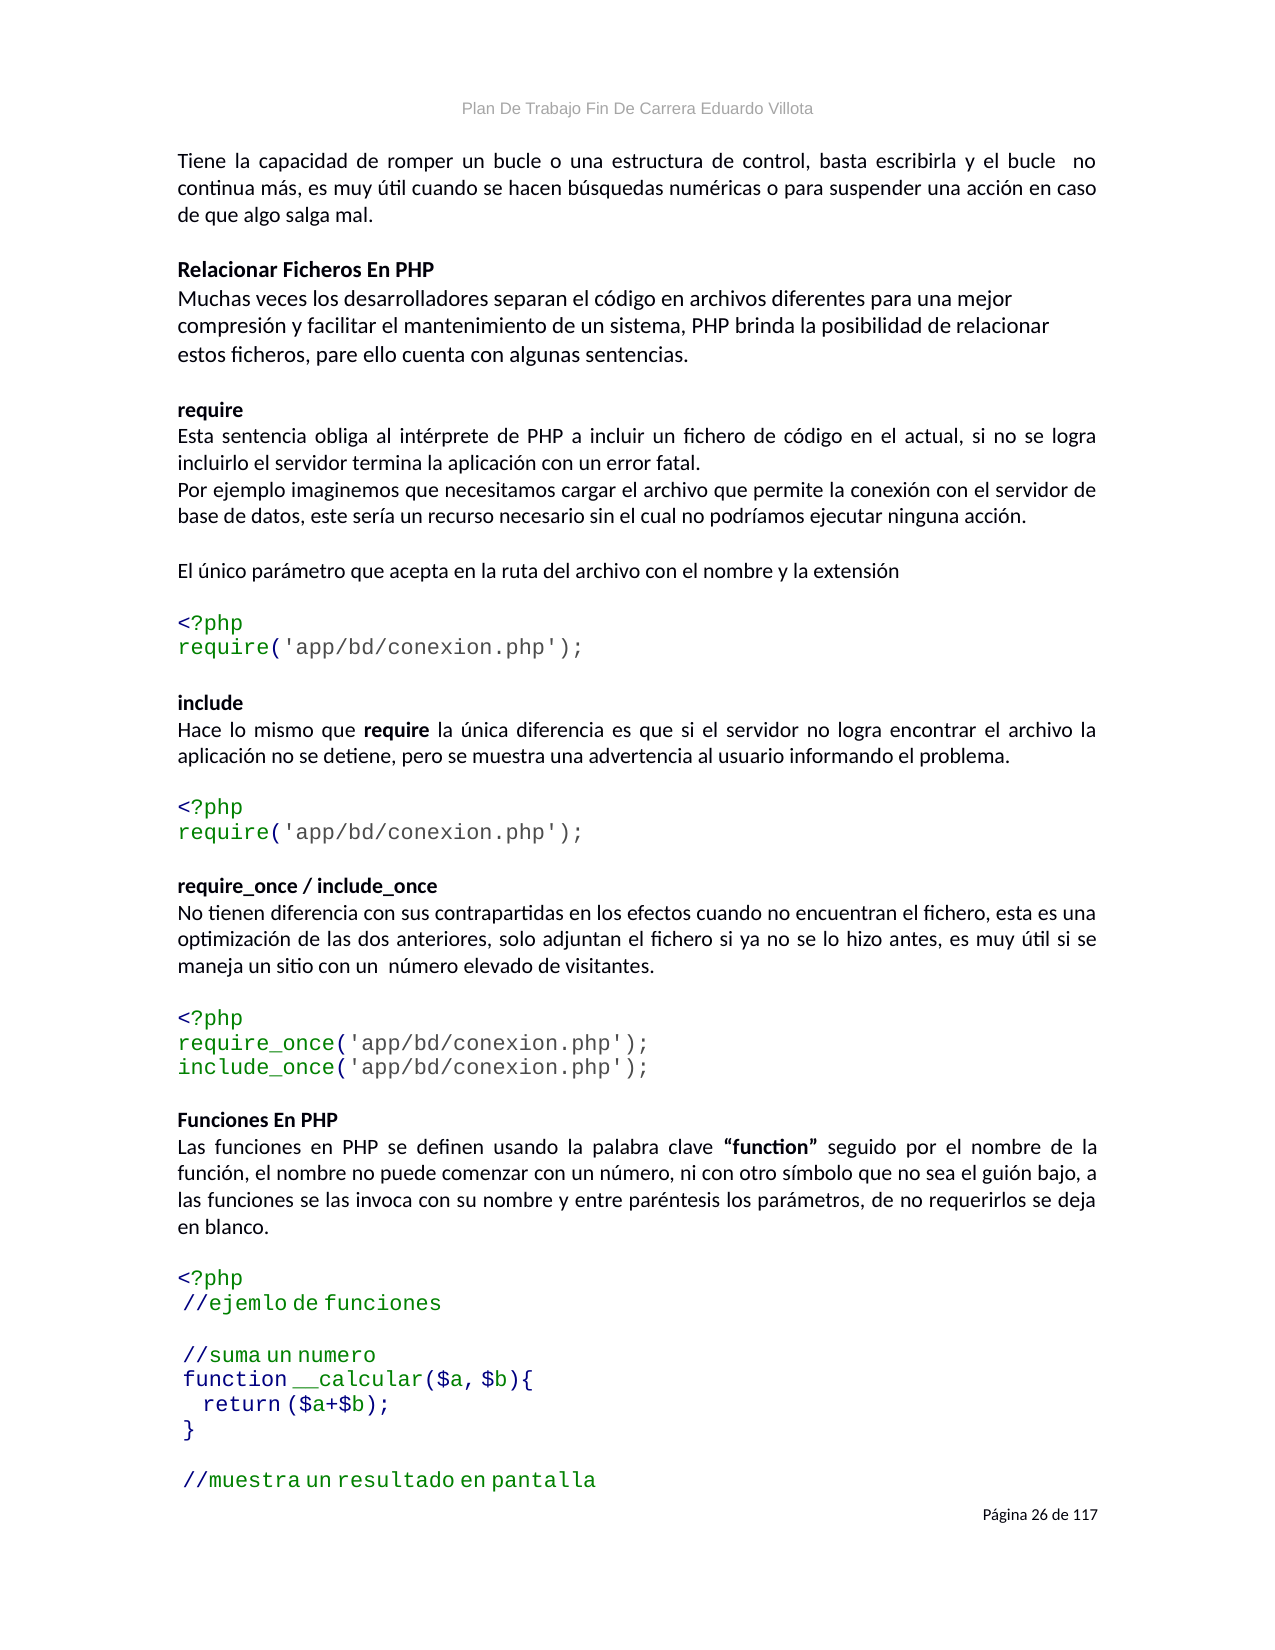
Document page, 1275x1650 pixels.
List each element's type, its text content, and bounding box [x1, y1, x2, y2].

text require [177, 396, 1098, 422]
text <?php [177, 796, 1098, 821]
text Las funciones en PHP se definen usando la palabra clave “function” seguido por el nombre de la función, el nombre no puede comenzar con un número, ni con otro símbolo que no sea el guión bajo, a las funciones se las invoca con su nombre y entre paréntesis los parámetros, de no requerirlos se deja en blanco. [177, 1133, 1098, 1239]
text Muchas veces los desarrolladores separan el código en archivos diferentes para una mejor compresión y facilitar el mantenimiento de un sistema, PHP brinda la posibilidad de relacionar estos ficheros, pare ello cuenta con algunas sentencias. [177, 284, 1098, 368]
text Tiene la capacidad de romper un bucle o una estructura de control, basta escribirla y el bucle no continua más, es muy útil cuando se hacen búsquedas numéricas o para suspender una acción en caso de que algo salga mal. [177, 148, 1098, 228]
text } [177, 1418, 1098, 1443]
text //suma un numero [177, 1344, 1098, 1368]
text include_once('app/bd/conexion.php'); [177, 1057, 1098, 1081]
text require('app/bd/conexion.php'); [177, 821, 1098, 846]
text //muestra un resultado en pantalla [177, 1469, 1098, 1494]
text <?php [177, 612, 1098, 637]
text include [177, 689, 1098, 716]
text Por ejemplo imaginemos que necesitamos cargar el archivo que permite la conexión con el servidor de base de datos, este sería un recurso necesario sin el cual no podríamos ejecutar ninguna acción. [177, 476, 1098, 529]
text Hace lo mismo que require la única diferencia es que si el servidor no logra encontrar el archivo la aplicación no se detiene, pero se muestra una advertencia al usuario informando el problema. [177, 716, 1098, 769]
text require('app/bd/conexion.php'); [177, 637, 1098, 661]
text function __calcular($a, $b){ [177, 1368, 1098, 1393]
text Relacionar Ficheros En PHP [177, 256, 1098, 284]
text Esta sentencia obliga al intérprete de PHP a incluir un fichero de código en el actual, si no se logra incluirlo el servidor termina la aplicación con un error fatal. [177, 422, 1098, 476]
text Funciones En PHP [177, 1106, 1098, 1133]
text <?php [177, 1007, 1098, 1032]
text //ejemlo de funciones [177, 1292, 1098, 1317]
text require_once / include_once [177, 872, 1098, 899]
text require_once('app/bd/conexion.php'); [177, 1032, 1098, 1057]
text <?php [177, 1267, 1098, 1292]
text El único parámetro que acepta en la ruta del archivo con el nombre y la extensión [177, 557, 1098, 584]
text No tienen diferencia con sus contrapartidas en los efectos cuando no encuentran el fichero, esta es una optimización de las dos anteriores, solo adjuntan el fichero si ya no se lo hizo antes, es muy útil si se maneja un sitio con un número elevado de visitantes. [177, 899, 1098, 979]
text return ($a+$b); [177, 1393, 1098, 1418]
